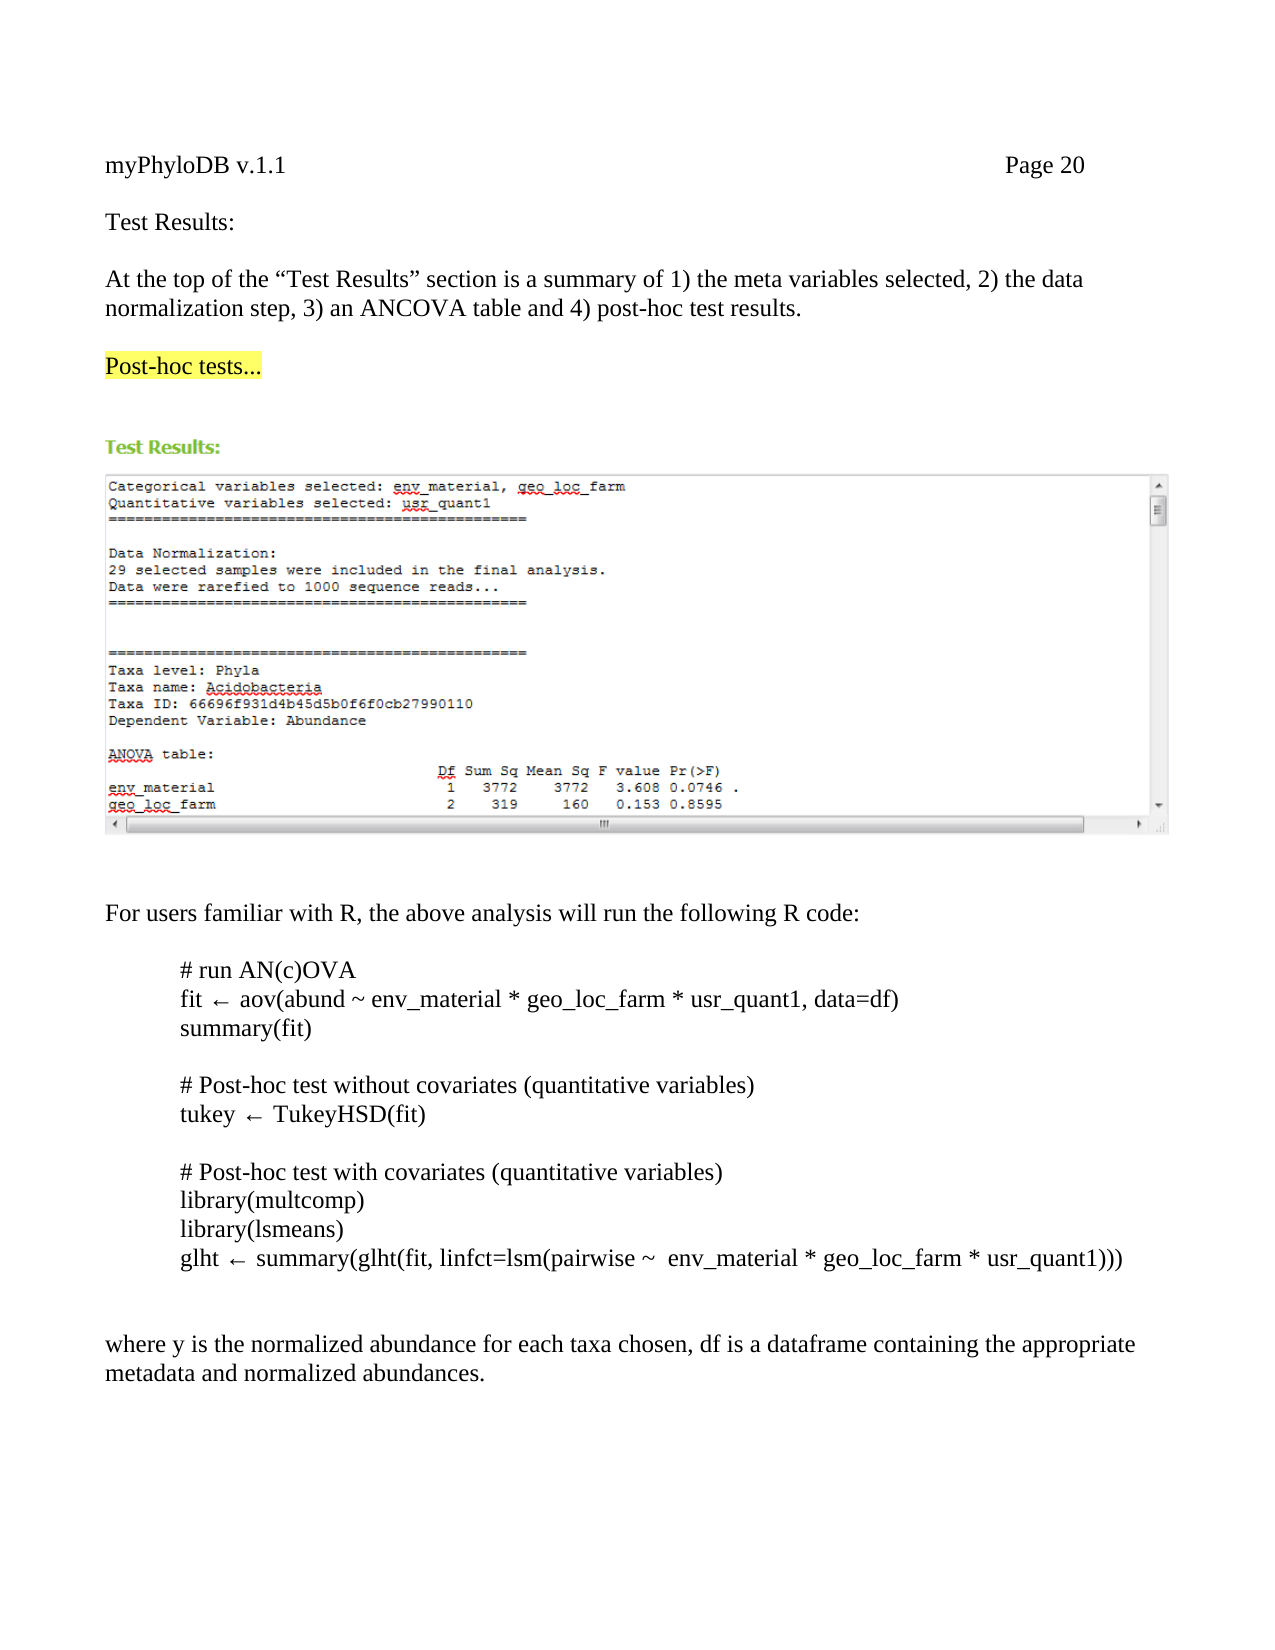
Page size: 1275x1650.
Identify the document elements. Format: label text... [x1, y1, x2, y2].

text Test Results: [105, 207, 1170, 236]
text library(lsmeans) [105, 1214, 1170, 1243]
text # run AN(c)OVA [105, 956, 1170, 984]
text tukey ← TukeyHSD(fit) [105, 1099, 1170, 1128]
text # Post-hoc test without covariates (quantitative variables) [105, 1071, 1170, 1099]
text library(multcomp) [105, 1186, 1170, 1214]
text # Post-hoc test with covariates (quantitative variables) [105, 1157, 1170, 1186]
picture [105, 437, 1170, 841]
text where y is the normalized abundance for each taxa chosen, df is a dataframe containing the appropriate metadata and normalized abundances. [105, 1329, 1170, 1387]
text At the top of the “Test Results” section is a summary of 1) the meta variables selected, 2) the data normalization step, 3) an ANCOVA table and 4) post-hoc test results. [105, 264, 1170, 322]
text fit ← aov(abund ~ env_material * geo_loc_farm * usr_quant1, data=df) [105, 984, 1170, 1013]
text glht ← summary(glht(fit, linfct=lsm(pairwise ~ env_material * geo_loc_farm * usr_quant1))) [105, 1243, 1170, 1272]
text summary(fit) [105, 1013, 1170, 1042]
text For users familiar with R, the above analysis will run the following R code: [105, 898, 1170, 927]
text Post-hoc tests... [105, 351, 1170, 379]
